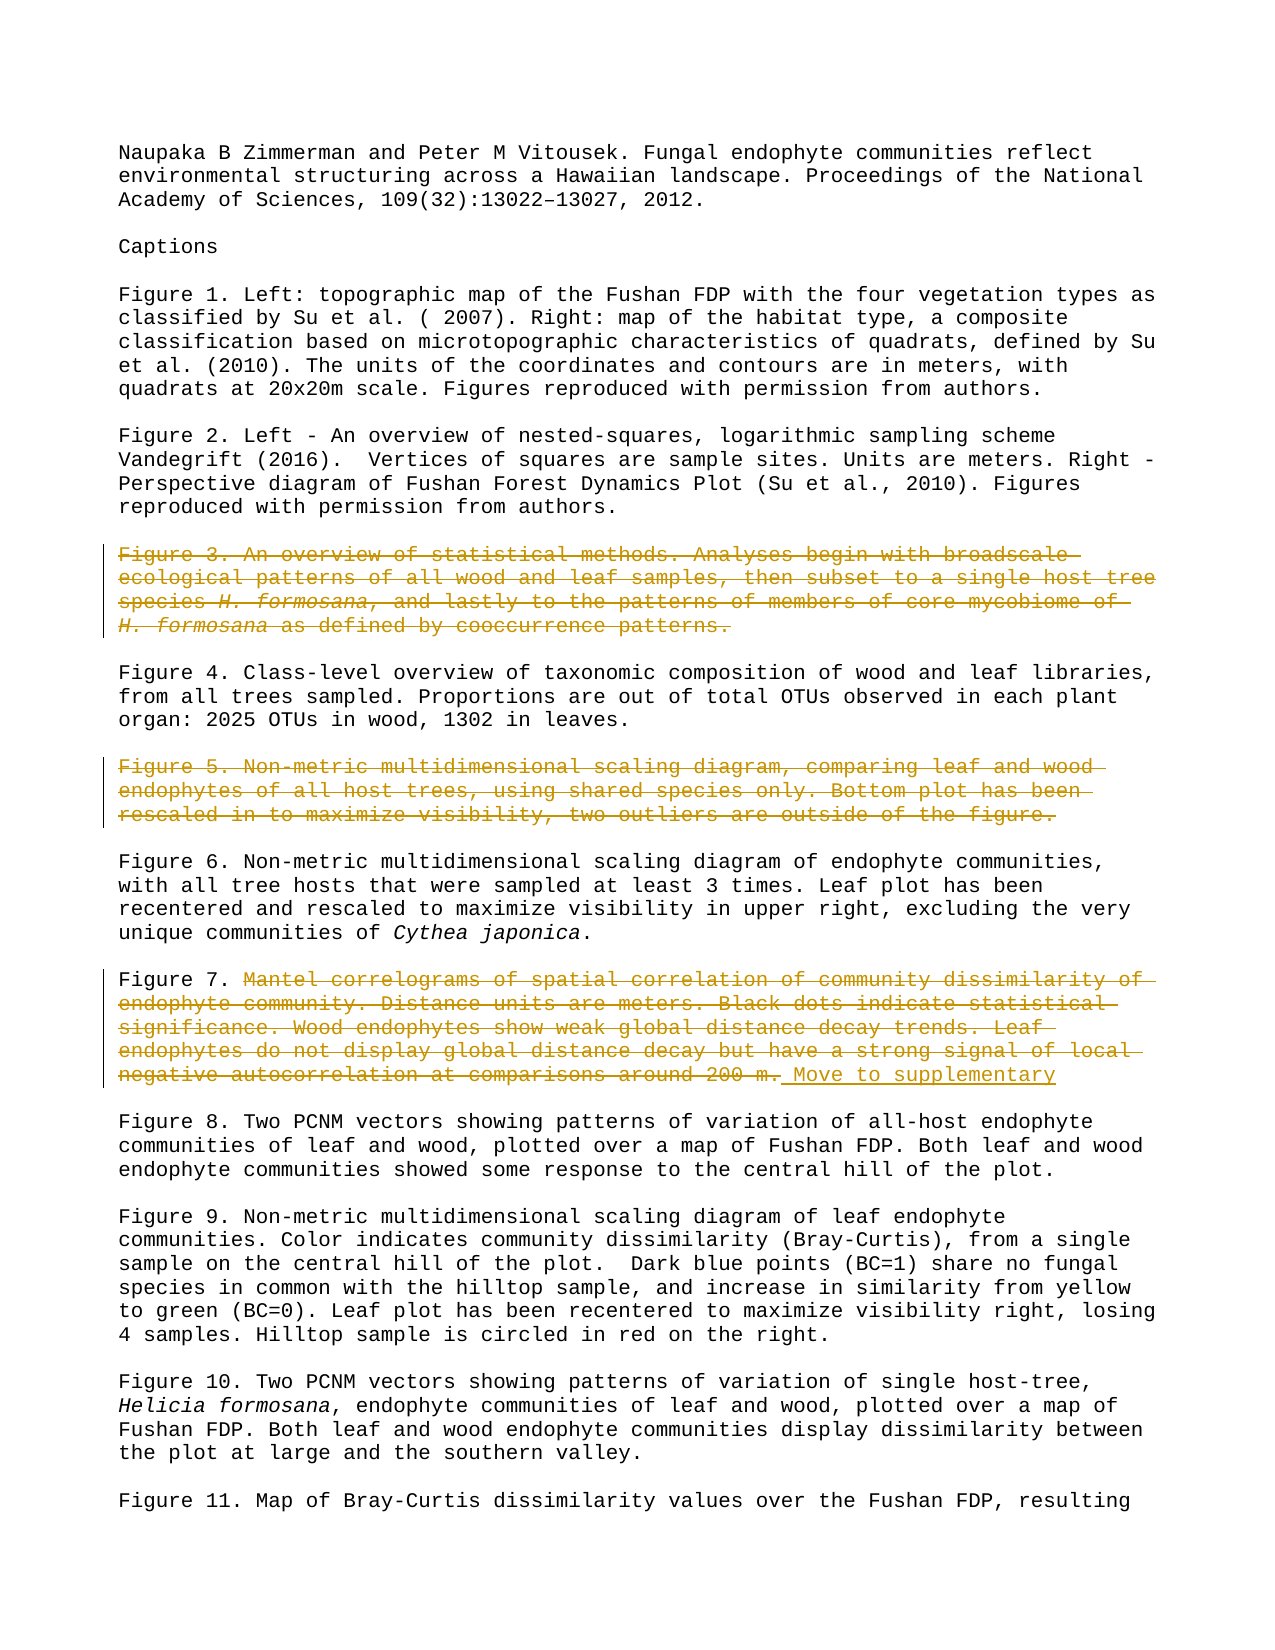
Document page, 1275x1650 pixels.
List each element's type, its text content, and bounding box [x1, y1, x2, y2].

text Figure 11. Map of Bray-Curtis dissimilarity values over the Fushan FDP, resulting [118, 1489, 1157, 1513]
text Figure 10. Two PCNM vectors showing patterns of variation of single host-tree, Helicia formosana, endophyte communities of leaf and wood, plotted over a map of Fushan FDP. Both leaf and wood endophyte communities display dissimilarity between the plot at large and the southern valley. [118, 1371, 1157, 1466]
text Naupaka B Zimmerman and Peter M Vitousek. Fungal endophyte communities reflect environmental structuring across a Hawaiian landscape. Proceedings of the National Academy of Sciences, 109(32):13022–13027, 2012. [118, 142, 1157, 213]
text Figure 7. Move to supplementary [118, 969, 1157, 1088]
text Captions [118, 236, 1157, 260]
text Figure 1. Left: topographic map of the Fushan FDP with the four vegetation types as classified by Su et al. ( 2007). Right: map of the habitat type, a composite classification based on microtopographic characteristics of quadrats, defined by Su et al. (2010). The units of the coordinates and contours are in meters, with quadrats at 20x20m scale. Figures reproduced with permission from authors. [118, 284, 1157, 402]
text Figure 4. Class-level overview of taxonomic composition of wood and leaf libraries, from all trees sampled. Proportions are out of total OTUs observed in each plant organ: 2025 OTUs in wood, 1302 in leaves. [118, 662, 1157, 733]
text Figure 9. Non-metric multidimensional scaling diagram of leaf endophyte communities. Color indicates community dissimilarity (Bray-Curtis), from a single sample on the central hill of the plot. Dark blue points (BC=1) share no fungal species in common with the hilltop sample, and increase in similarity from yellow to green (BC=0). Leaf plot has been recentered to maximize visibility right, losing 4 samples. Hilltop sample is circled in red on the right. [118, 1206, 1157, 1348]
text Figure 8. Two PCNM vectors showing patterns of variation of all-host endophyte communities of leaf and wood, plotted over a map of Fushan FDP. Both leaf and wood endophyte communities showed some response to the central hill of the plot. [118, 1111, 1157, 1182]
text Figure 2. Left - An overview of nested-squares, logarithmic sampling scheme Vandegrift (2016). Vertices of squares are sample sites. Units are meters. Right - Perspective diagram of Fushan Forest Dynamics Plot (Su et al., 2010). Figures reproduced with permission from authors. [118, 426, 1157, 520]
text Figure 6. Non-metric multidimensional scaling diagram of endophyte communities, with all tree hosts that were sampled at least 3 times. Leaf plot has been recentered and rescaled to maximize visibility in upper right, excluding the very unique communities of Cythea japonica. [118, 851, 1157, 946]
